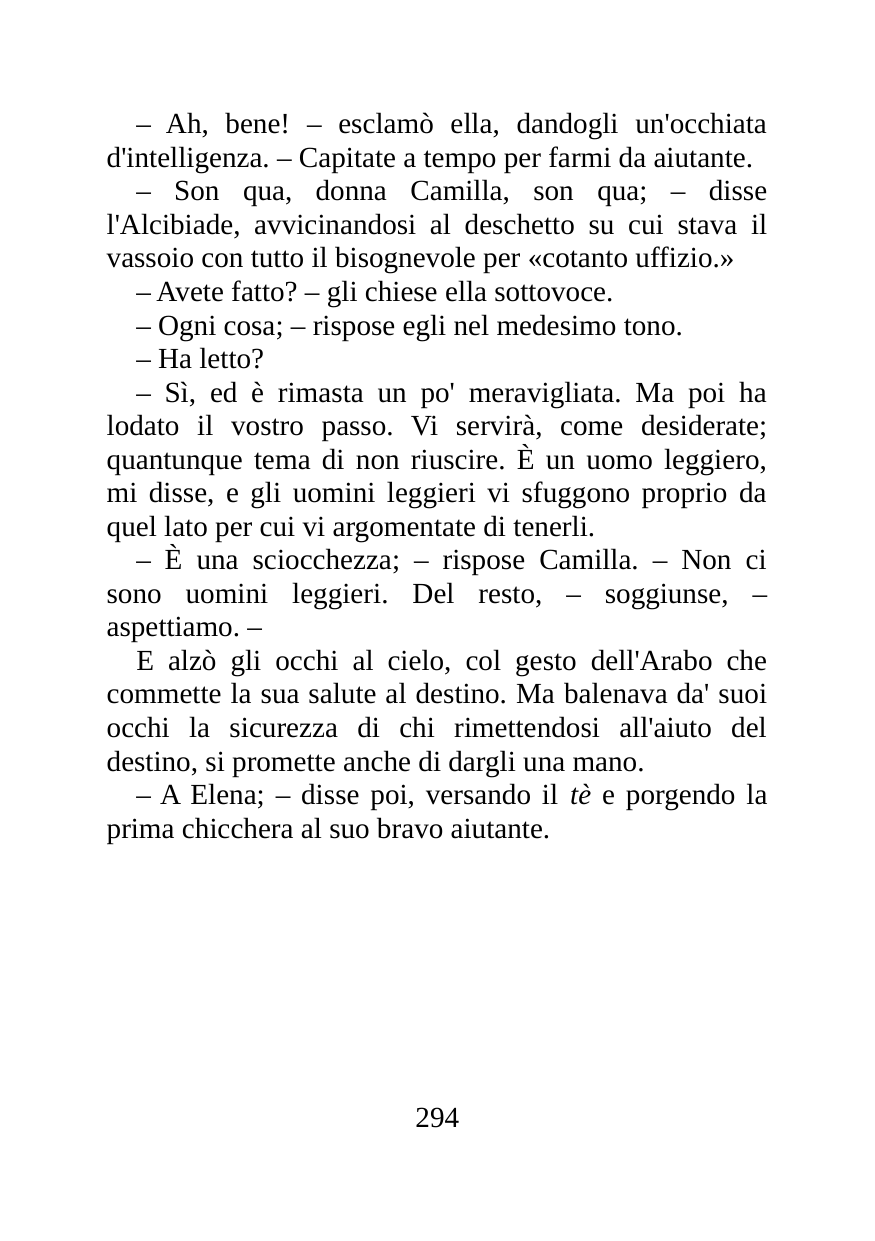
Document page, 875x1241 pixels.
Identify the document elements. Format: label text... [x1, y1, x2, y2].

text ‒ Ah, bene! ‒ esclamò ella, dandogli un'occhiata d'intelligenza. ‒ Capitate a tempo per farmi da aiutante. [106, 106, 768, 173]
text ‒ Sì, ed è rimasta un po' meravigliata. Ma poi ha lodato il vostro passo. Vi servirà, come desiderate; quantunque tema di non riuscire. È un uomo leggiero, mi disse, e gli uomini leggieri vi sfuggono proprio da quel lato per cui vi argomentate di tenerli. [106, 375, 768, 542]
text E alzò gli occhi al cielo, col gesto dell'Arabo che commette la sua salute al destino. Ma balenava da' suoi occhi la sicurezza di chi rimettendosi all'aiuto del destino, si promette anche di dargli una mano. [106, 643, 768, 777]
text ‒ A Elena; ‒ disse poi, versando il tè e porgendo la prima chicchera al suo bravo aiutante. [106, 777, 768, 844]
text ‒ Ogni cosa; ‒ rispose egli nel medesimo tono. [106, 308, 768, 341]
text ‒ Avete fatto? ‒ gli chiese ella sottovoce. [106, 274, 768, 308]
text ‒ È una sciocchezza; ‒ rispose Camilla. ‒ Non ci sono uomini leggieri. Del resto, ‒ soggiunse, ‒ aspettiamo. ‒ [106, 542, 768, 643]
text ‒ Ha letto? [106, 341, 768, 375]
text ‒ Son qua, donna Camilla, son qua; ‒ disse l'Alcibiade, avvicinandosi al deschetto su cui stava il vassoio con tutto il bisognevole per «cotanto uffizio.» [106, 173, 768, 274]
